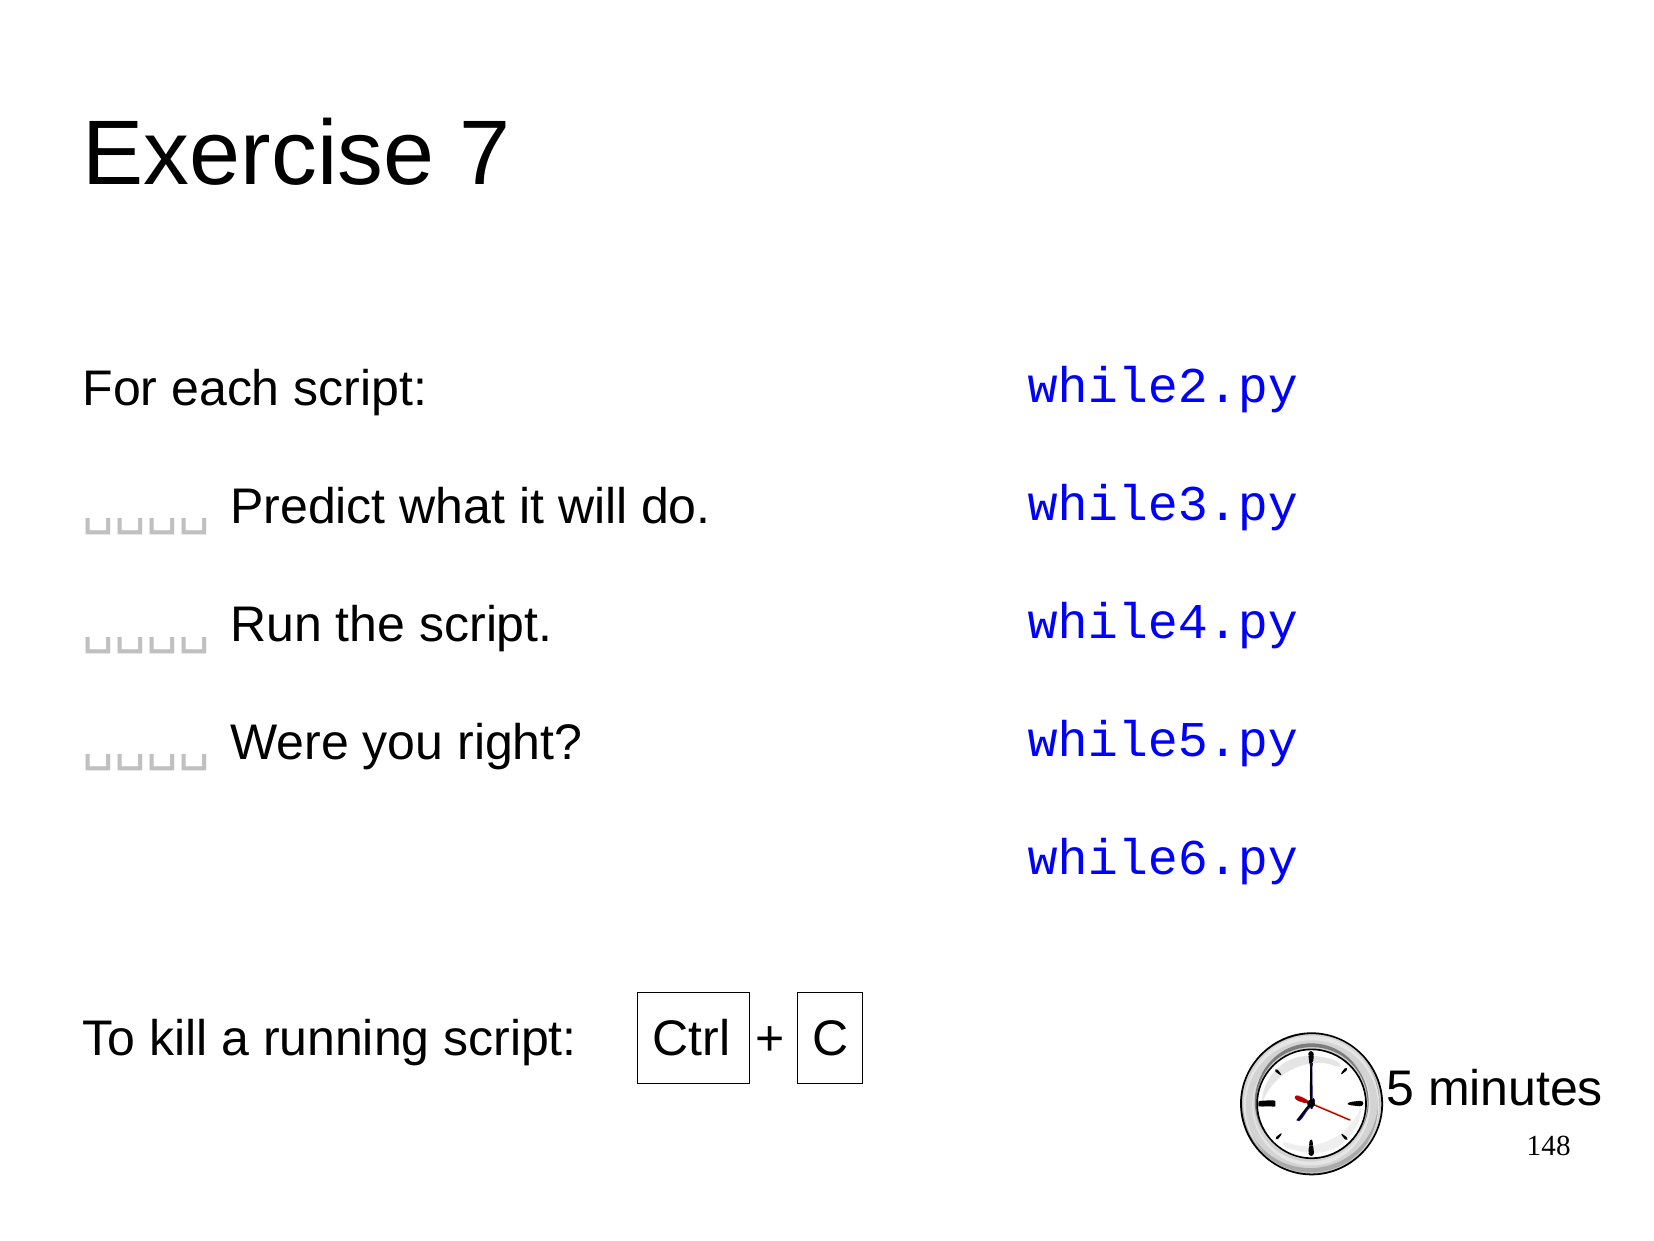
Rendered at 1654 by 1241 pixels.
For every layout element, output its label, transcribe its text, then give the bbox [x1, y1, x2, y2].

text_box while2.py [1021, 354, 1304, 424]
text_box To kill a running script: [76, 1004, 584, 1072]
text_box Run the script. [224, 590, 559, 659]
text_box Ctrl [637, 992, 750, 1084]
text_box Predict what it will do. [224, 472, 718, 541]
text_box For each script: [76, 354, 434, 423]
text_box ␣␣␣␣ [77, 590, 153, 659]
text_box while5.py [1021, 708, 1304, 778]
text_box while6.py [1021, 826, 1304, 896]
text_box while3.py [1021, 472, 1304, 542]
picture [1240, 1032, 1384, 1176]
text_box ␣␣␣␣ [77, 472, 153, 541]
text_box C [797, 992, 863, 1084]
title Exercise 7 [82, 49, 1571, 257]
text_box while4.py [1021, 590, 1304, 660]
text_box 5 minutes [1384, 1054, 1610, 1123]
text_box Were you right? [224, 708, 589, 777]
text_box + [750, 1003, 792, 1072]
text_box ␣␣␣␣ [76, 708, 153, 777]
